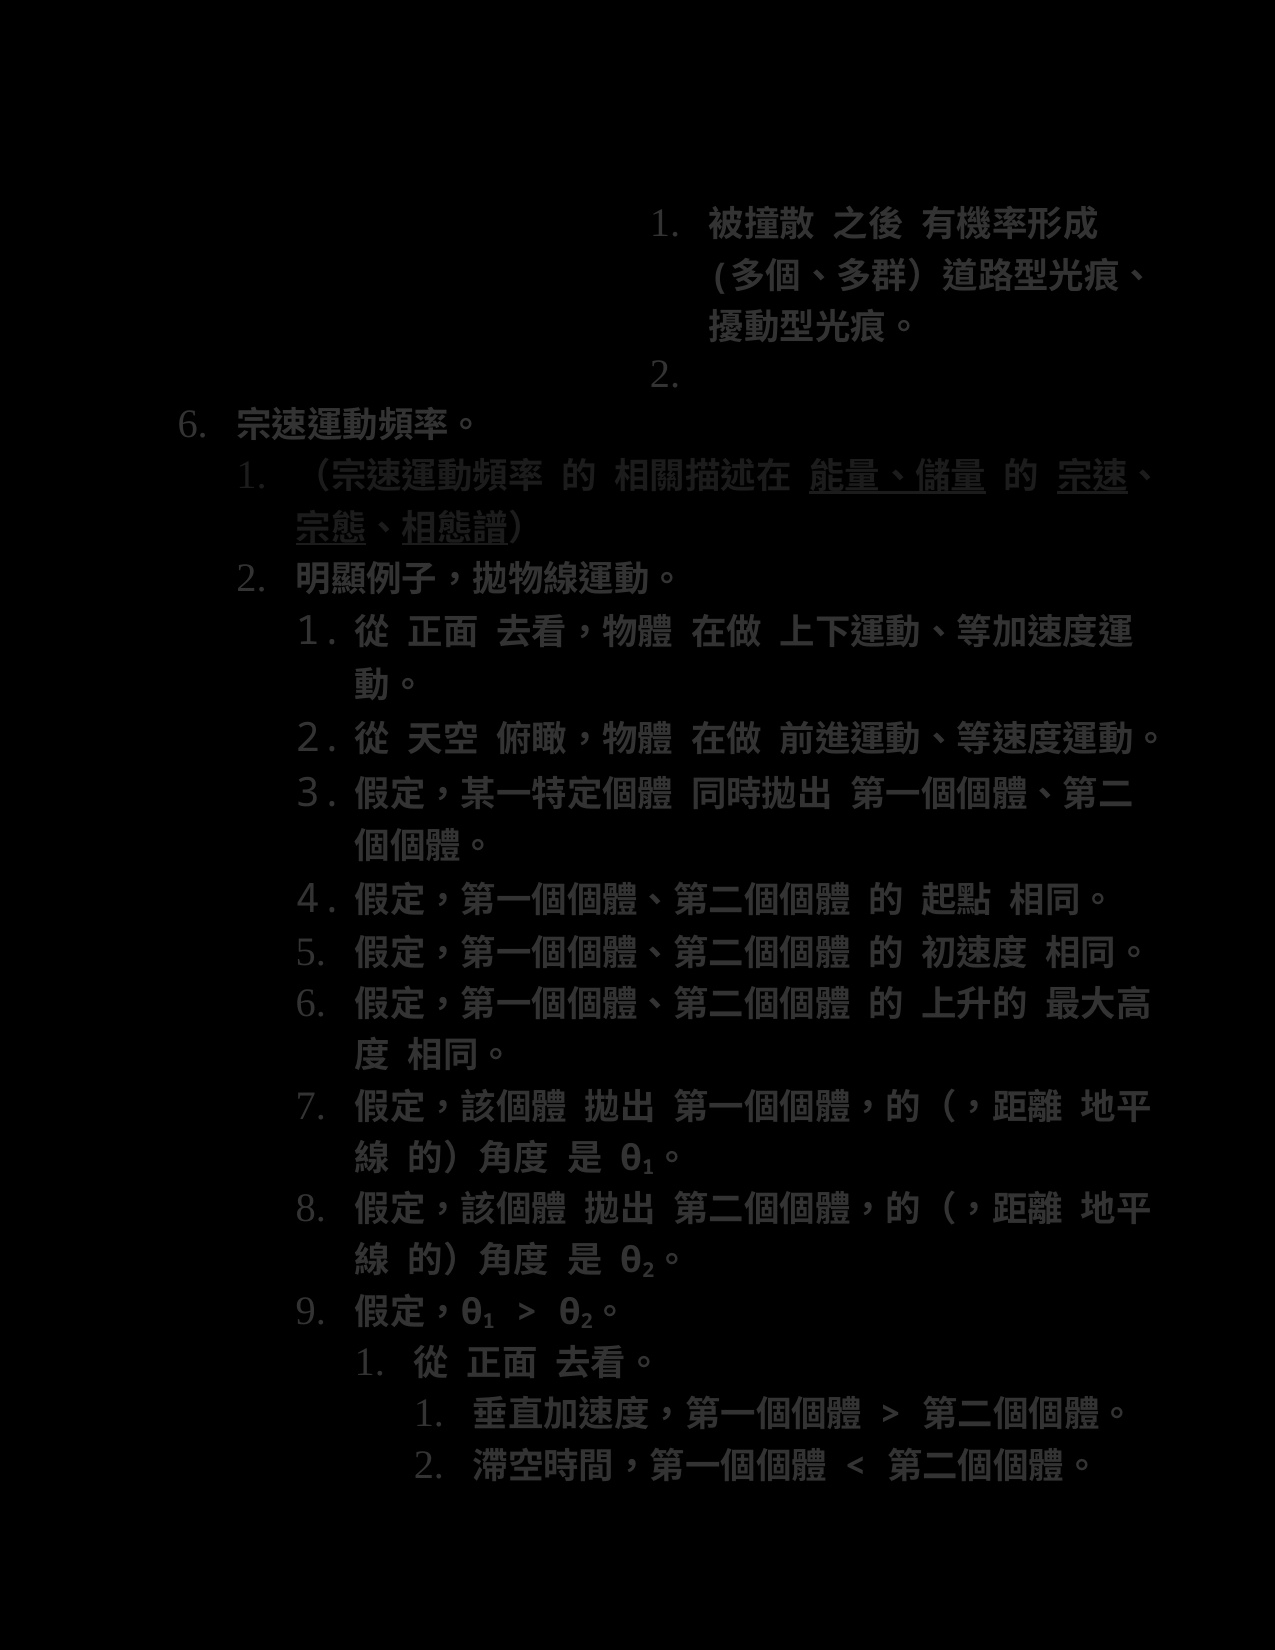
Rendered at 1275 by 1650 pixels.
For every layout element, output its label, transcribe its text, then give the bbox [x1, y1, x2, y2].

list 明顯例子，拋物線運動。 [236, 550, 1157, 601]
list 假定，該個體 拋出 第一個個體，的（，距離 地平線 的）角度 是 θ1。 [295, 1078, 1157, 1181]
list 從 天空 俯瞰，物體 在做 前進運動、等速度運動。 [295, 708, 1157, 763]
list 假定，θ1 > θ2。 [295, 1283, 1157, 1334]
list 被撞散 之後 有機率形成 (多個、多群）道路型光痕、擾動型光痕。 [649, 196, 1157, 350]
list 假定，第一個個體、第二個個體 的 起點 相同。 [295, 869, 1157, 924]
list 從 正面 去看。 [354, 1334, 1157, 1386]
list 滯空時間，第一個個體 < 第二個個體。 [413, 1437, 1157, 1488]
list 垂直加速度，第一個個體 > 第二個個體。 [413, 1386, 1157, 1437]
list 從 正面 去看，物體 在做 上下運動、等加速度運動。 [295, 601, 1157, 708]
list 假定，第一個個體、第二個個體 的 初速度 相同。 [295, 924, 1157, 976]
list 假定，該個體 拋出 第二個個體，的（，距離 地平線 的）角度 是 θ2。 [295, 1181, 1157, 1283]
list 假定，某一特定個體 同時拋出 第一個個體、第二個個體。 [295, 763, 1157, 869]
list （宗速運動頻率 的 相關描述在 能量、儲量 的 宗速、宗態、相態譜） [236, 448, 1157, 550]
list 宗速運動頻率。 [177, 396, 1157, 448]
list 假定，第一個個體、第二個個體 的 上升的 最大高度 相同。 [295, 976, 1157, 1078]
